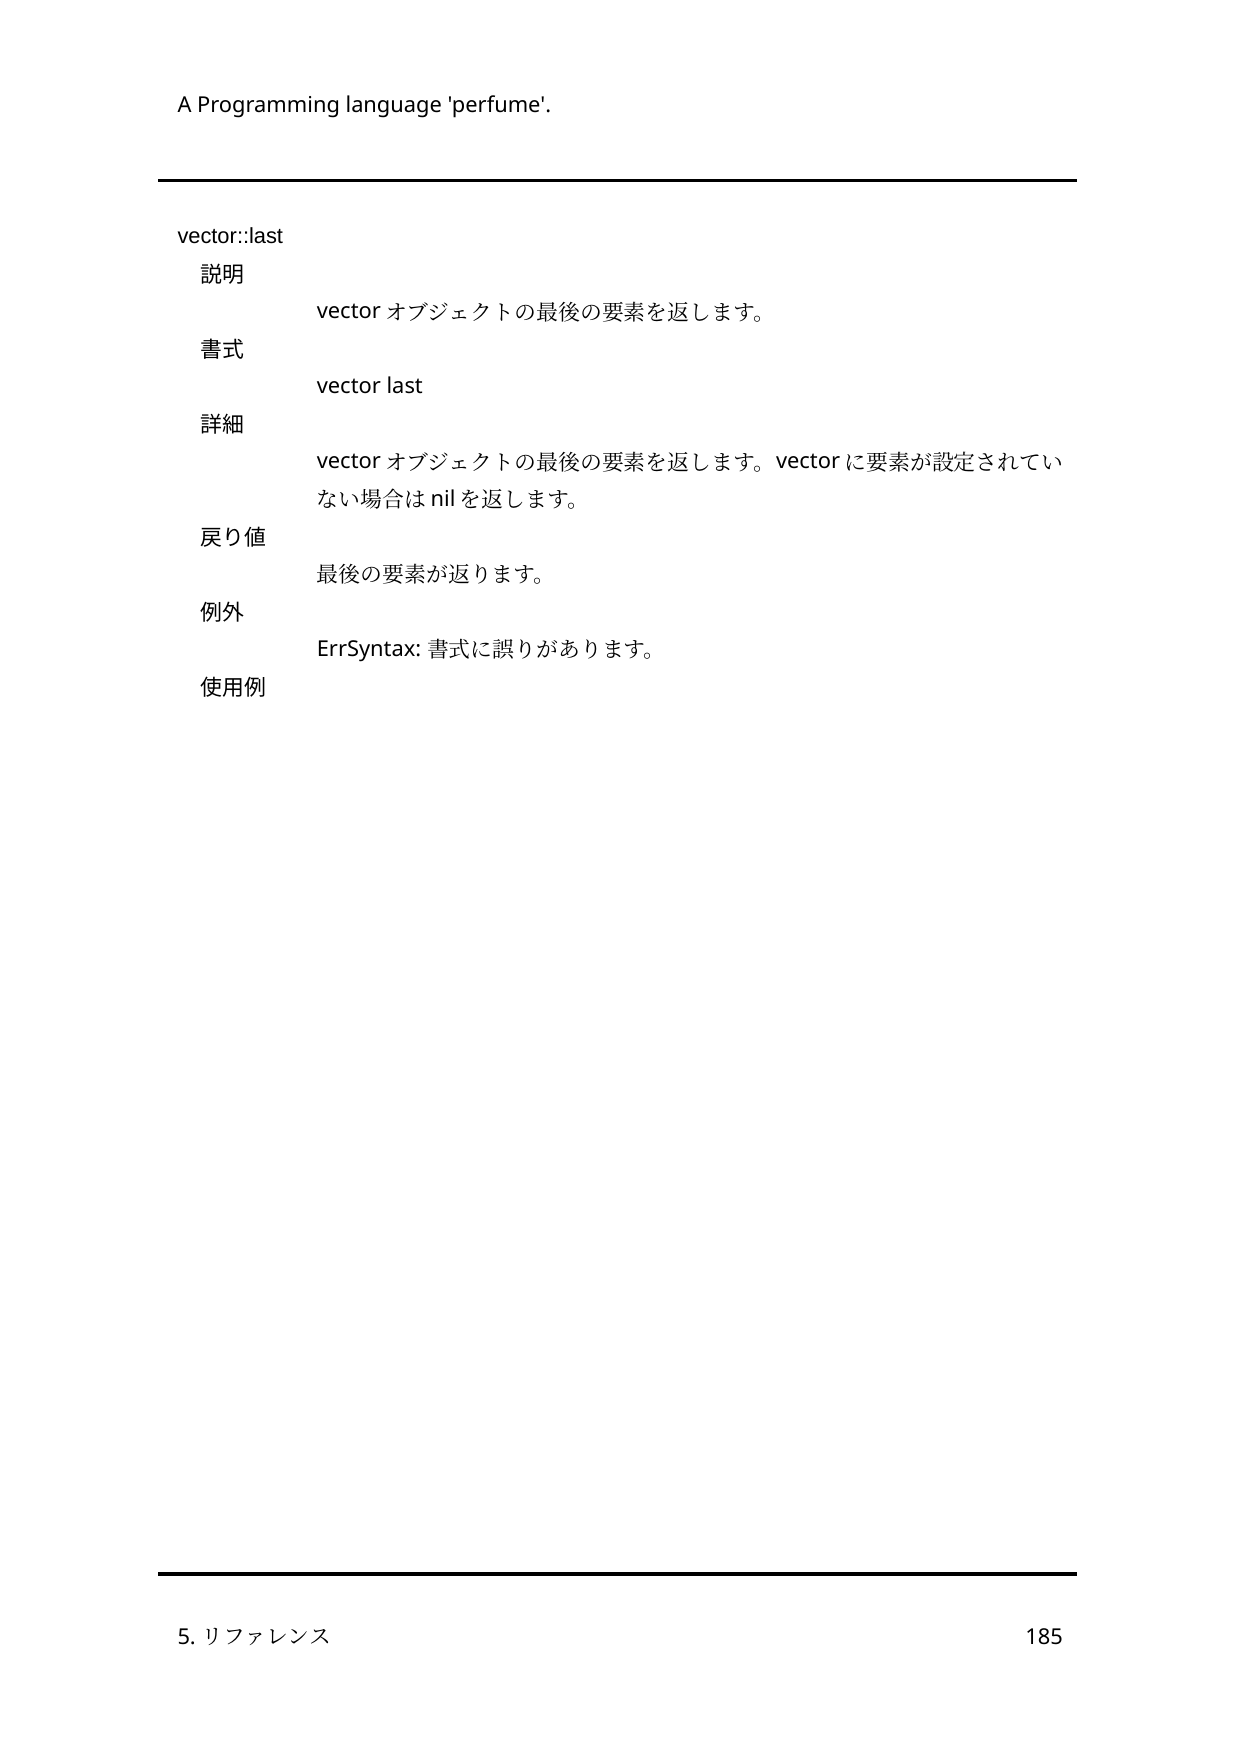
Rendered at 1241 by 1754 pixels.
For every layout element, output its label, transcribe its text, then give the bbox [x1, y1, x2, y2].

table_cell 詳細 [200, 404, 317, 517]
table_header vectorオブジェクトの最後の要素を返します。 [317, 254, 1063, 329]
table_cell vectorオブジェクトの最後の要素を返します。vectorに要素が設定されていない場合はnilを返します。 [317, 404, 1063, 517]
table_cell vector last [317, 329, 1063, 404]
subtitle vector::last [177, 217, 1063, 254]
table_cell 戻り値 [200, 517, 317, 592]
table_cell 例外 [200, 592, 317, 667]
table_cell 最後の要素が返ります。 [317, 517, 1063, 592]
table_cell [317, 667, 1063, 742]
table_cell 使用例 [200, 667, 317, 742]
table_cell 書式 [200, 329, 317, 404]
table_cell ErrSyntax: 書式に誤りがあります。 [317, 592, 1063, 667]
table_header 説明 [200, 254, 317, 329]
